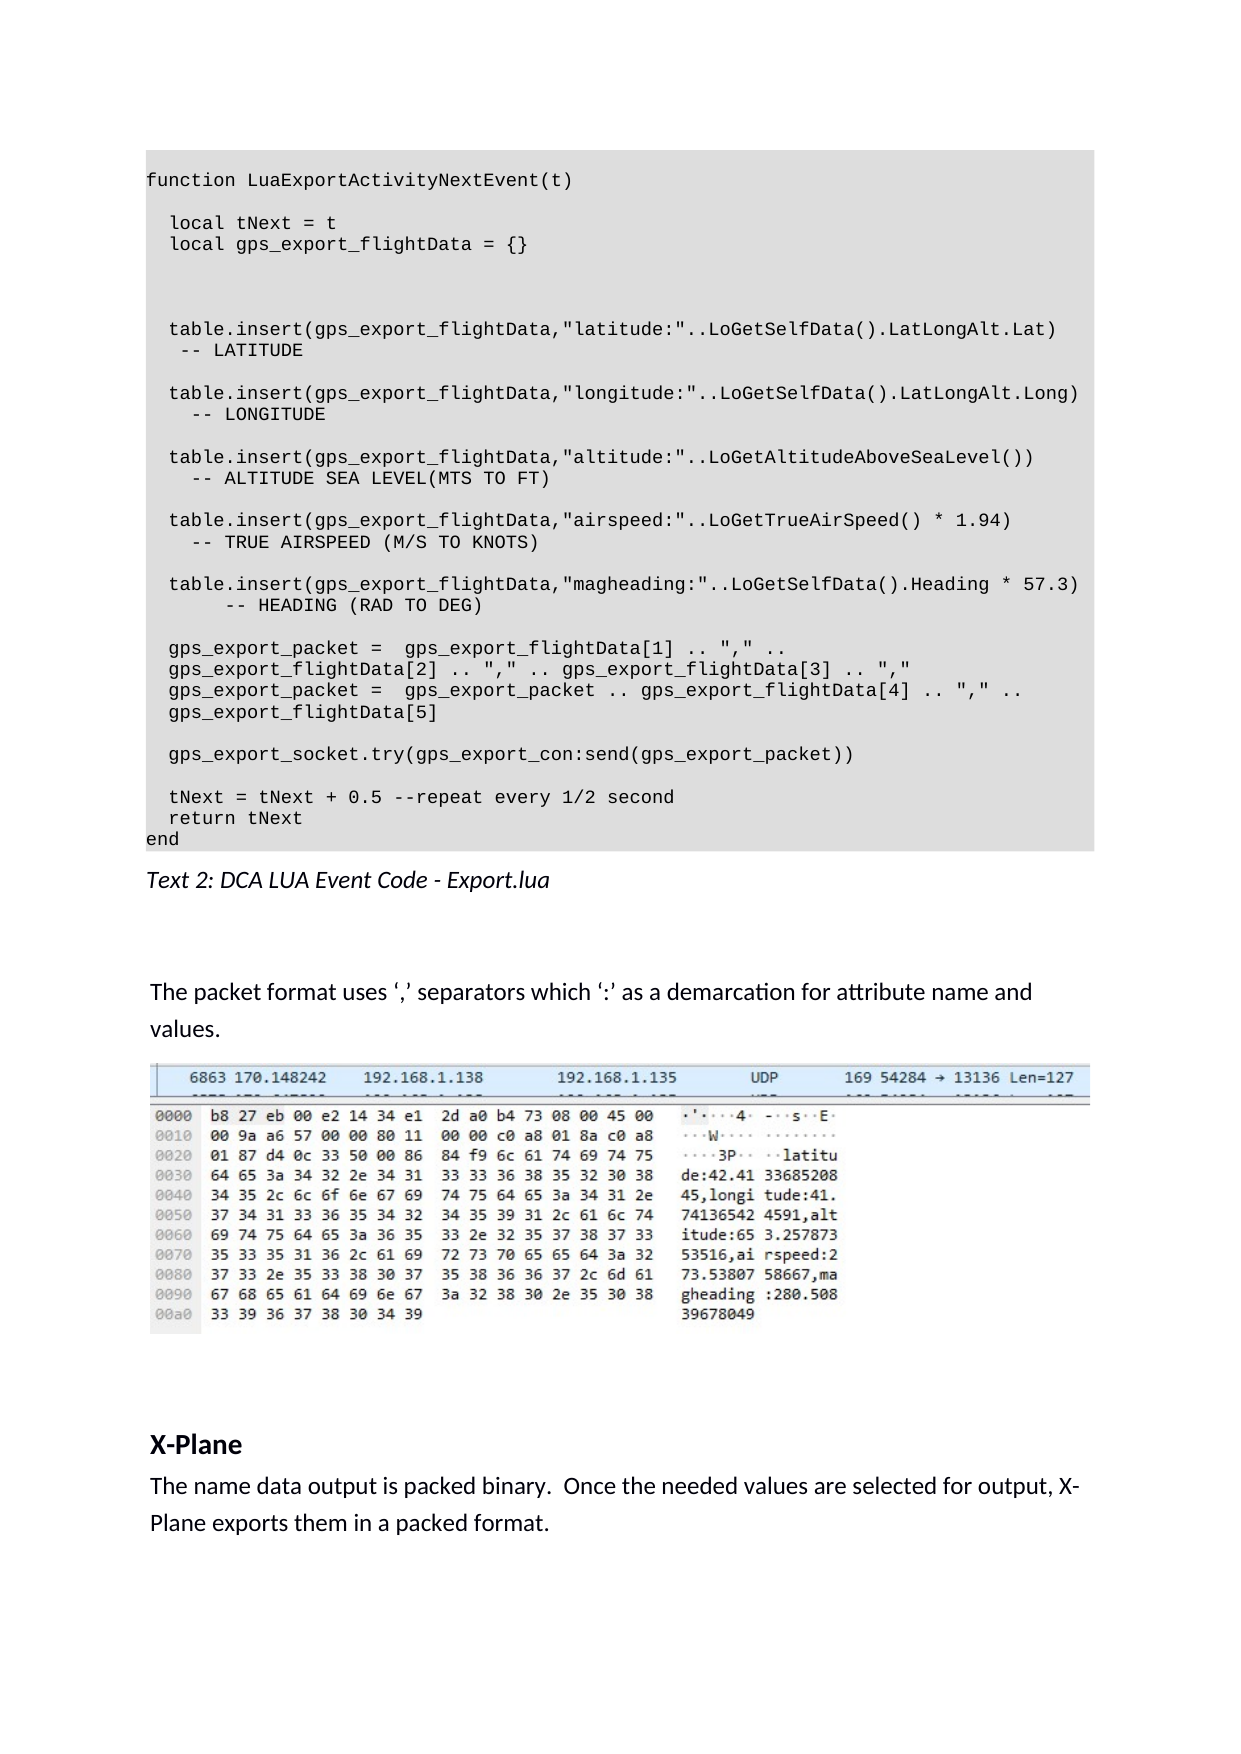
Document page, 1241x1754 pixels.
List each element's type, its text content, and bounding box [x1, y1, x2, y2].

text Text 2: DCA LUA Event Code - Export.lua [146, 852, 1094, 894]
subtitle X-Plane [150, 1426, 1090, 1462]
picture [150, 1063, 1091, 1334]
text The name data output is packed binary. Once the needed values are selected for output, X-Plane exports them in a packed format. [150, 1470, 1090, 1537]
text The packet format uses ‘,’ separators which ‘:’ as a demarcation for attribute name and values. [150, 976, 1090, 1043]
